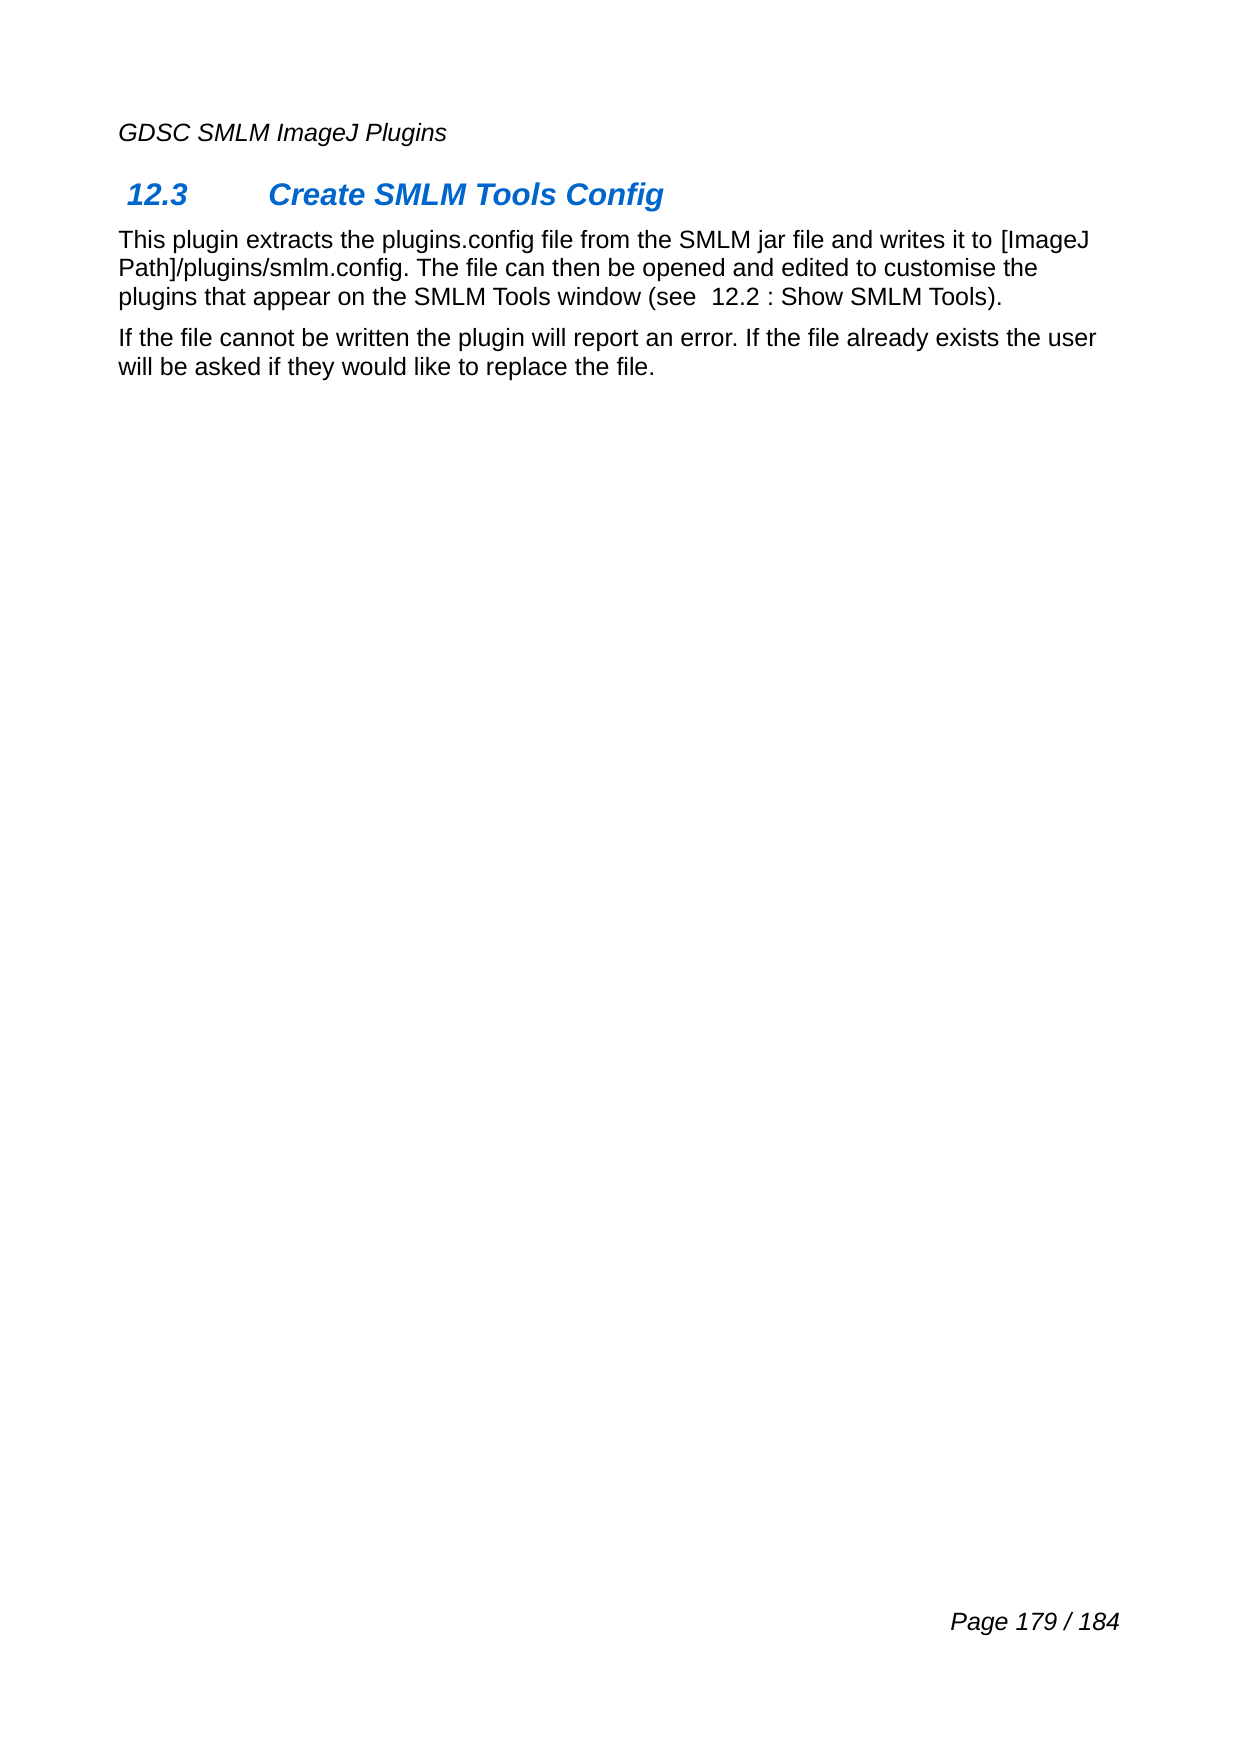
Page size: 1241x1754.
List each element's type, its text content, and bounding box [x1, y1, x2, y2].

text This plugin extracts the plugins.config file from the SMLM jar file and writes it to [ImageJ Path]/plugins/smlm.config. The file can then be opened and edited to customise the plugins that appear on the SMLM Tools window (see 12.2: Show SMLM Tools). [118, 225, 1122, 311]
subtitle Create SMLM Tools Config [118, 176, 1122, 212]
text If the file cannot be written the plugin will report an error. If the file already exists the user will be asked if they would like to replace the file. [118, 323, 1122, 381]
